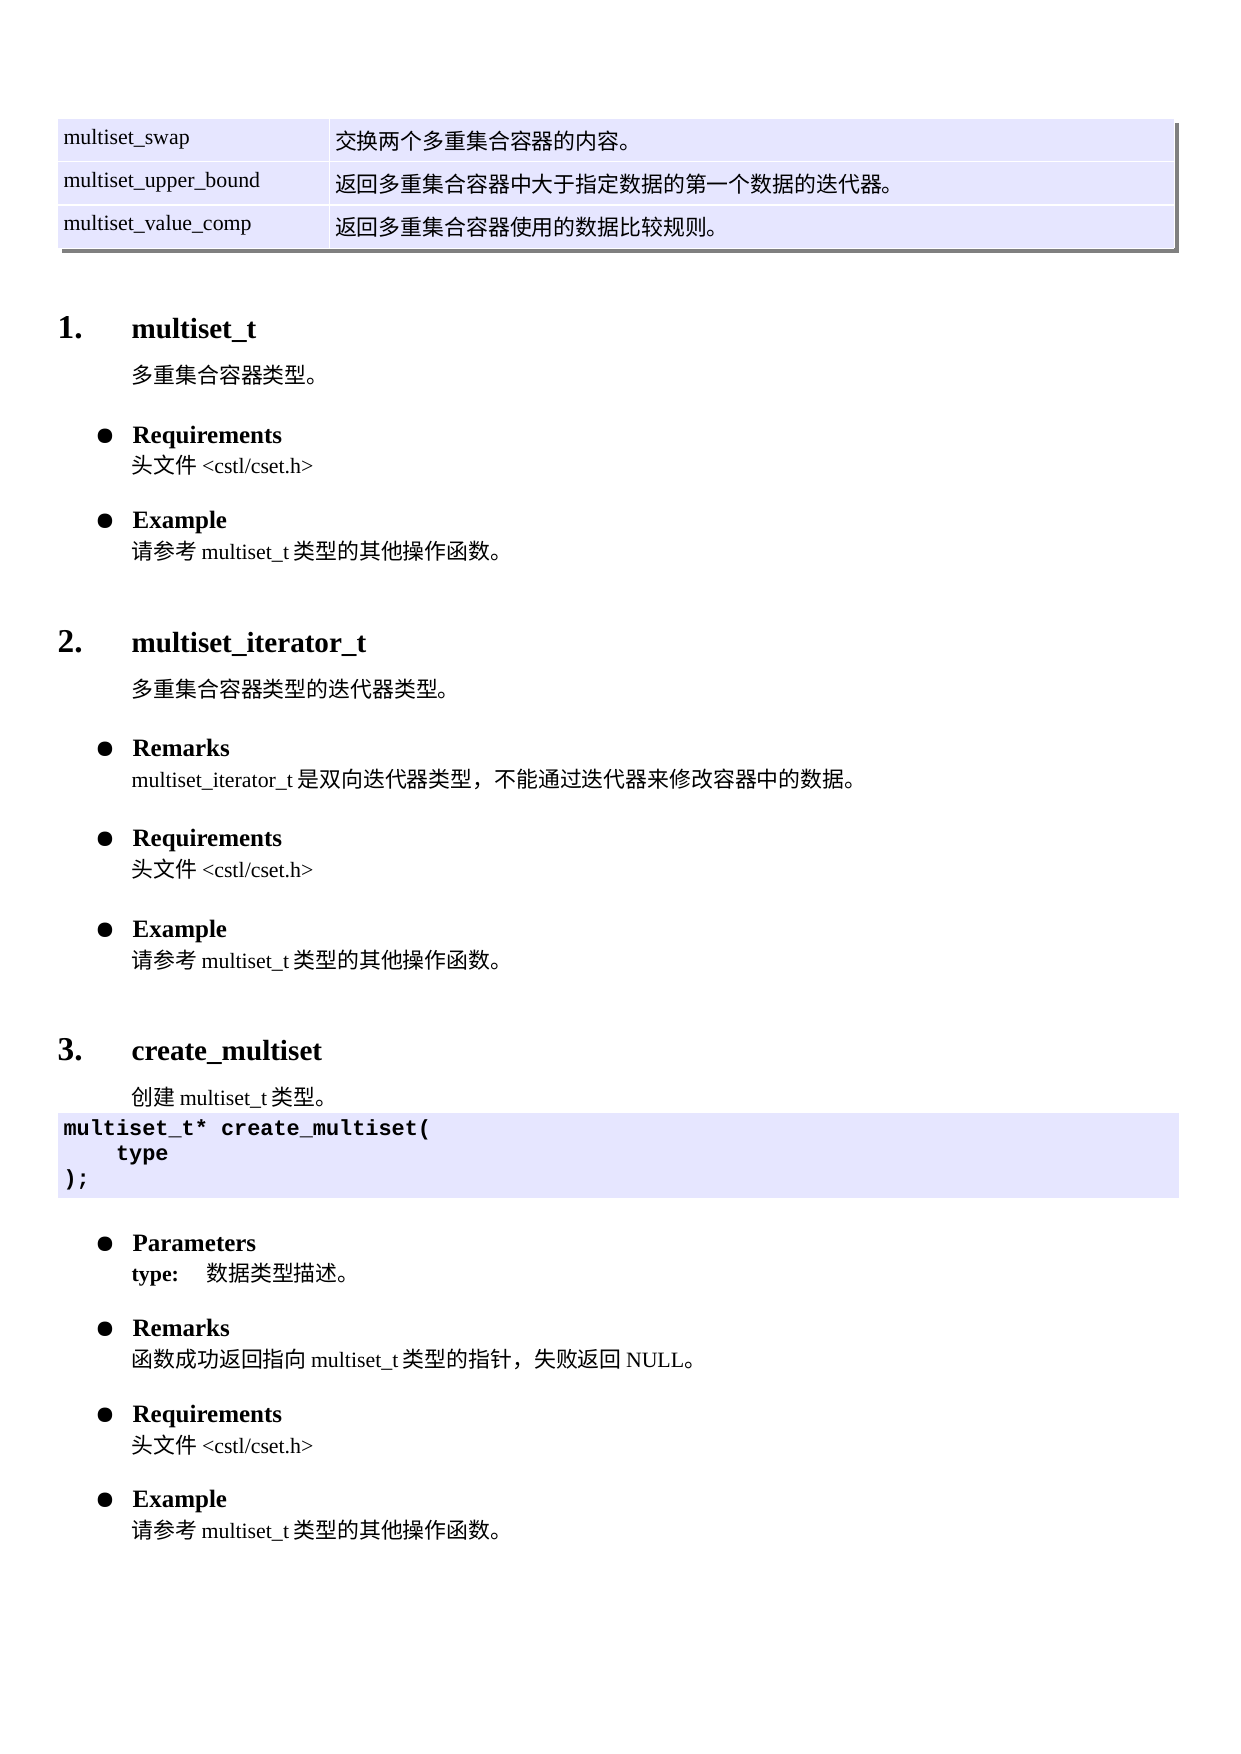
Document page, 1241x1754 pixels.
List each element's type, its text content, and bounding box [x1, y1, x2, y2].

list Requirements [95, 823, 1179, 852]
subtitle create_multiset [57, 1029, 1179, 1067]
text 多重集合容器类型。 [57, 358, 1179, 390]
list Requirements [95, 1399, 1179, 1428]
list Requirements [95, 420, 1179, 448]
text multiset_iterator_t是双向迭代器类型，不能通过迭代器来修改容器中的数据。 [57, 762, 1179, 794]
text 函数成功返回指向multiset_t类型的指针，失败返回NULL。 [57, 1342, 1179, 1374]
text 多重集合容器类型的迭代器类型。 [57, 672, 1179, 703]
text 请参考multiset_t类型的其他操作函数。 [57, 943, 1179, 974]
text 创建multiset_t类型。 [57, 1080, 1179, 1112]
table_cell multiset_upper_bound [58, 162, 329, 204]
table_header multiset_t* create_multiset( type ); [58, 1113, 1179, 1198]
list Example [95, 1484, 1179, 1513]
list Remarks [95, 733, 1179, 762]
table_cell 返回多重集合容器中大于指定数据的第一个数据的迭代器。 [330, 162, 1174, 204]
subtitle multiset_t [57, 307, 1179, 346]
table_cell 返回多重集合容器使用的数据比较规则。 [330, 206, 1174, 248]
list Remarks [95, 1313, 1179, 1342]
list Example [95, 914, 1179, 943]
list Parameters [95, 1228, 1179, 1256]
text type: 数据类型描述。 [57, 1256, 1179, 1288]
text 请参考multiset_t类型的其他操作函数。 [57, 534, 1179, 566]
text 头文件 <cstl/cset.h> [57, 852, 1179, 884]
table_cell 交换两个多重集合容器的内容。 [330, 119, 1174, 161]
text 头文件 <cstl/cset.h> [57, 448, 1179, 480]
text 头文件 <cstl/cset.h> [57, 1428, 1179, 1459]
subtitle multiset_iterator_t [57, 621, 1179, 659]
list Example [95, 506, 1179, 534]
table_cell multiset_value_comp [58, 206, 329, 248]
table_cell multiset_swap [58, 119, 329, 161]
text 请参考multiset_t类型的其他操作函数。 [57, 1513, 1179, 1545]
